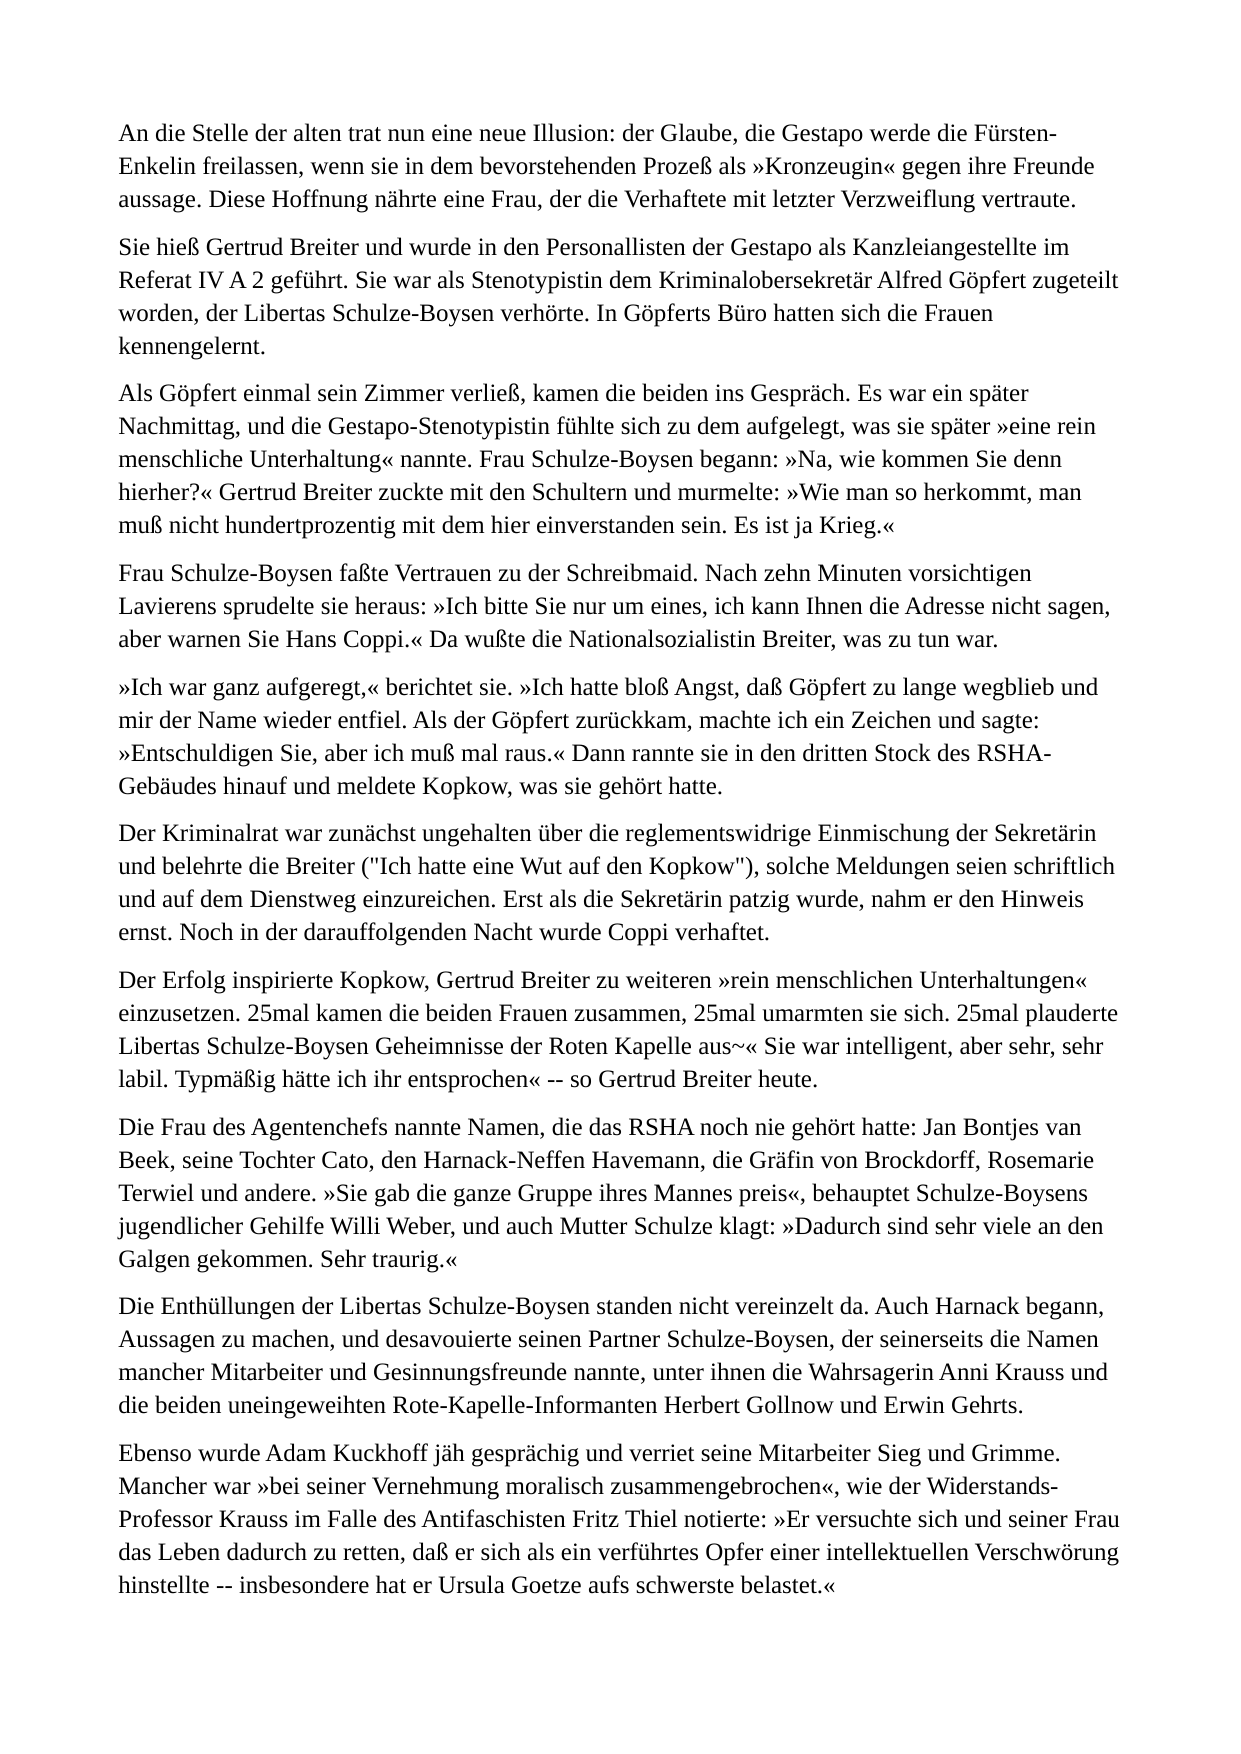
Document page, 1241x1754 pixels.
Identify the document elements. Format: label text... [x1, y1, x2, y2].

text Der Kriminalrat war zunächst ungehalten über die reglementswidrige Einmischung der Sekretärin und belehrte die Breiter ("Ich hatte eine Wut auf den Kopkow"), solche Meldungen seien schriftlich und auf dem Dienstweg einzureichen. Erst als die Sekretärin patzig wurde, nahm er den Hinweis ernst. Noch in der darauffolgenden Nacht wurde Coppi verhaftet. [118, 818, 1122, 946]
text Die Frau des Agentenchefs nannte Namen, die das RSHA noch nie gehört hatte: Jan Bontjes van Beek, seine Tochter Cato, den Harnack-Neffen Havemann, die Gräfin von Brockdorff, Rosemarie Terwiel und andere. »Sie gab die ganze Gruppe ihres Mannes preis«, behauptet Schulze-Boysens jugendlicher Gehilfe Willi Weber, und auch Mutter Schulze klagt: »Dadurch sind sehr viele an den Galgen gekommen. Sehr traurig.« [118, 1112, 1122, 1273]
text An die Stelle der alten trat nun eine neue Illusion: der Glaube, die Gestapo werde die Fürsten-Enkelin freilassen, wenn sie in dem bevorstehenden Prozeß als »Kronzeugin« gegen ihre Freunde aussage. Diese Hoffnung nährte eine Frau, der die Verhaftete mit letzter Verzweiflung vertraute. [118, 118, 1122, 213]
text »Ich war ganz aufgeregt,« berichtet sie. »Ich hatte bloß Angst, daß Göpfert zu lange wegblieb und mir der Name wieder entfiel. Als der Göpfert zurückkam, machte ich ein Zeichen und sagte: »Entschuldigen Sie, aber ich muß mal raus.« Dann rannte sie in den dritten Stock des RSHA-Gebäudes hinauf und meldete Kopkow, was sie gehört hatte. [118, 672, 1122, 799]
text Ebenso wurde Adam Kuckhoff jäh gesprächig und verriet seine Mitarbeiter Sieg und Grimme. Mancher war »bei seiner Vernehmung moralisch zusammengebrochen«, wie der Widerstands-Professor Krauss im Falle des Antifaschisten Fritz Thiel notierte: »Er versuchte sich und seiner Frau das Leben dadurch zu retten, daß er sich als ein verführtes Opfer einer intellektuellen Verschwörung hinstellte -- insbesondere hat er Ursula Goetze aufs schwerste belastet.« [118, 1438, 1122, 1599]
text Sie hieß Gertrud Breiter und wurde in den Personallisten der Gestapo als Kanzleiangestellte im Referat IV A 2 geführt. Sie war als Stenotypistin dem Kriminalobersekretär Alfred Göpfert zugeteilt worden, der Libertas Schulze-Boysen verhörte. In Göpferts Büro hatten sich die Frauen kennengelernt. [118, 232, 1122, 359]
text Als Göpfert einmal sein Zimmer verließ, kamen die beiden ins Gespräch. Es war ein später Nachmittag, und die Gestapo-Stenotypistin fühlte sich zu dem aufgelegt, was sie später »eine rein menschliche Unterhaltung« nannte. Frau Schulze-Boysen begann: »Na, wie kommen Sie denn hierher?« Gertrud Breiter zuckte mit den Schultern und murmelte: »Wie man so herkommt, man muß nicht hundertprozentig mit dem hier einverstanden sein. Es ist ja Krieg.« [118, 378, 1122, 539]
text Die Enthüllungen der Libertas Schulze-Boysen standen nicht vereinzelt da. Auch Harnack begann, Aussagen zu machen, und desavouierte seinen Partner Schulze-Boysen, der seinerseits die Namen mancher Mitarbeiter und Gesinnungsfreunde nannte, unter ihnen die Wahrsagerin Anni Krauss und die beiden uneingeweihten Rote-Kapelle-Informanten Herbert Gollnow und Erwin Gehrts. [118, 1291, 1122, 1419]
text Der Erfolg inspirierte Kopkow, Gertrud Breiter zu weiteren »rein menschlichen Unterhaltungen« einzusetzen. 25mal kamen die beiden Frauen zusammen, 25mal umarmten sie sich. 25mal plauderte Libertas Schulze-Boysen Geheimnisse der Roten Kapelle aus~« Sie war intelligent, aber sehr, sehr labil. Typmäßig hätte ich ihr entsprochen« -- so Gertrud Breiter heute. [118, 965, 1122, 1093]
text Frau Schulze-Boysen faßte Vertrauen zu der Schreibmaid. Nach zehn Minuten vorsichtigen Lavierens sprudelte sie heraus: »Ich bitte Sie nur um eines, ich kann Ihnen die Adresse nicht sagen, aber warnen Sie Hans Coppi.« Da wußte die Nationalsozialistin Breiter, was zu tun war. [118, 558, 1122, 653]
